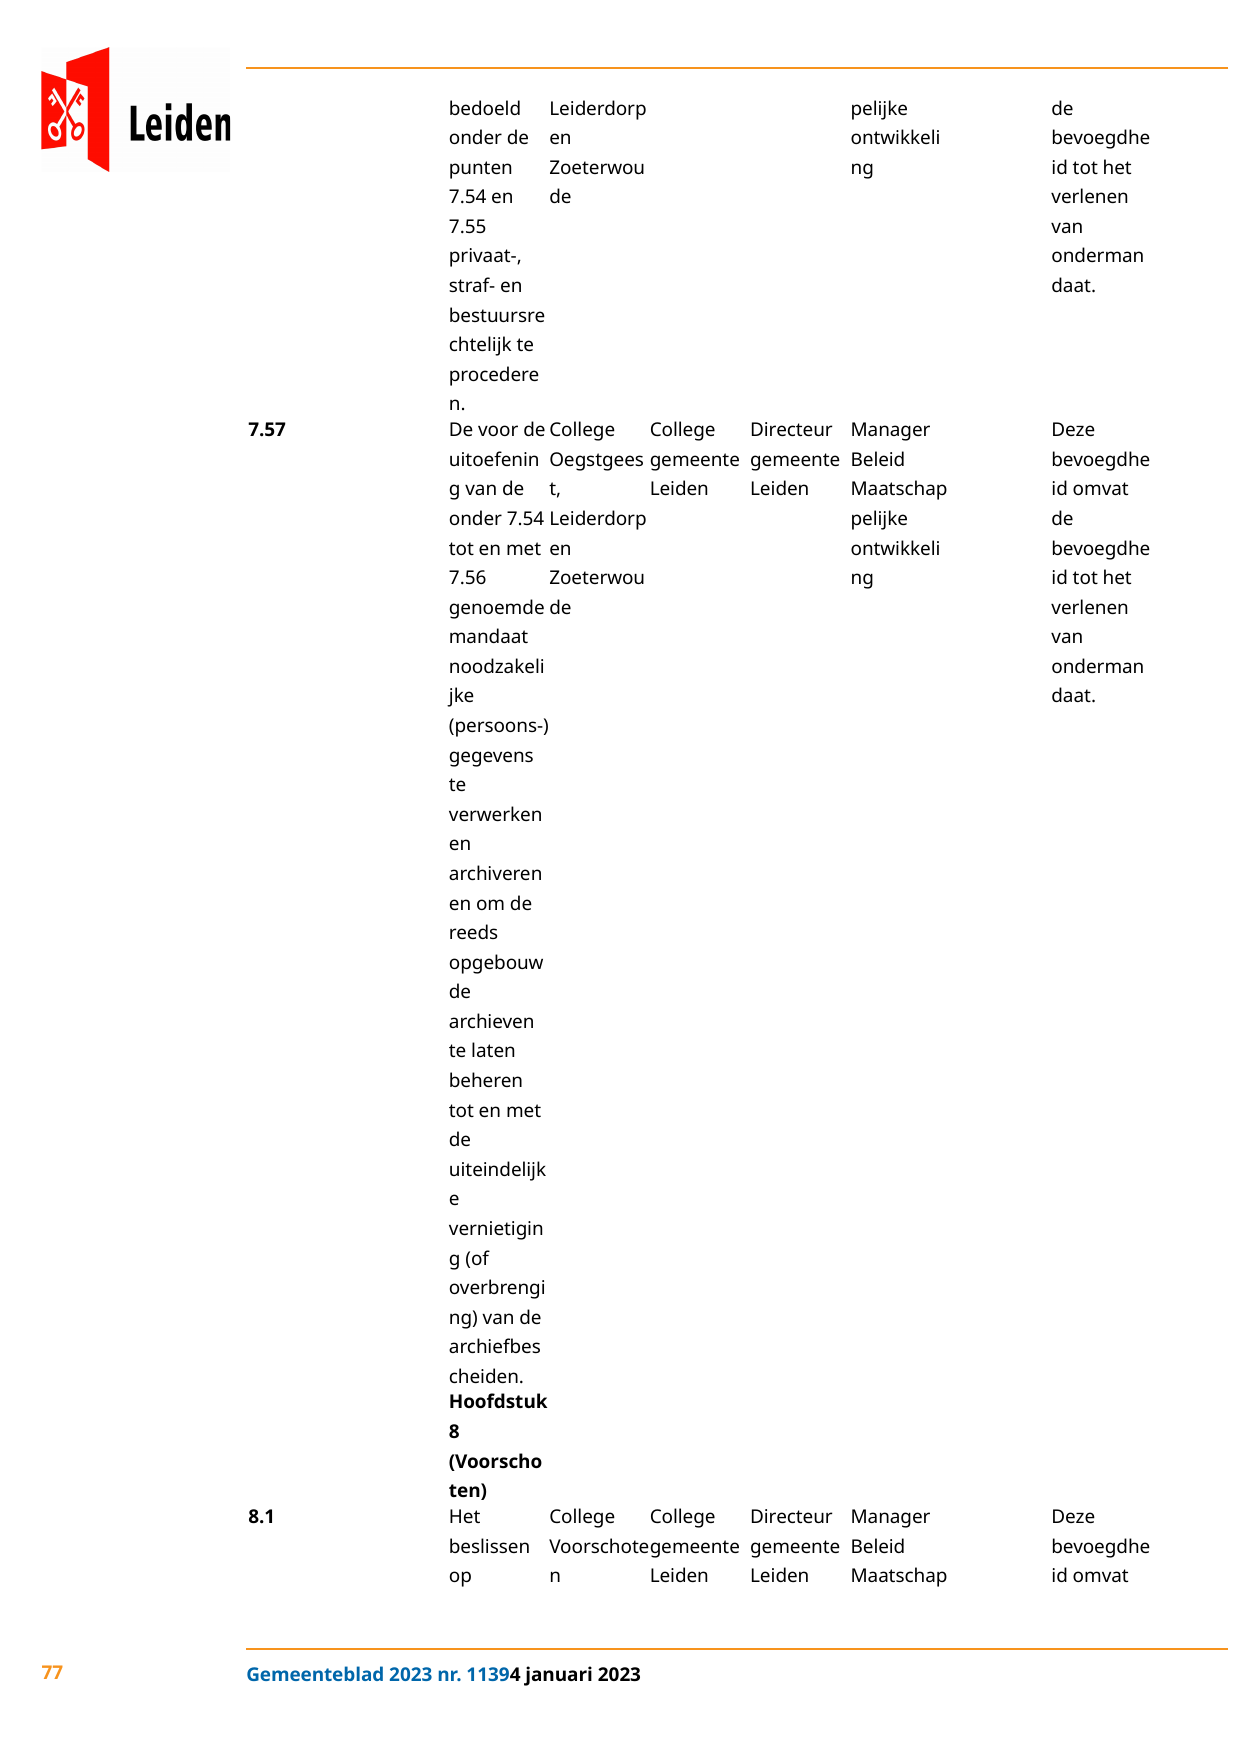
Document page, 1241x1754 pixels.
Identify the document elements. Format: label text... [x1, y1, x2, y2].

table_cell [348, 1389, 449, 1503]
table_cell College Oegstgeest, Leiderdorp en Zoeterwoude [549, 416, 649, 1389]
table_cell Manager Beleid Maatschappelijke ontwikkeling [850, 416, 951, 1389]
table_cell [549, 1389, 649, 1503]
table_cell [951, 1503, 1051, 1588]
table_cell Het beslissen op [449, 1503, 549, 1588]
table_cell [650, 1389, 750, 1503]
table_cell [348, 1503, 449, 1588]
table_cell [951, 416, 1051, 1389]
table_cell Manager Beleid Maatschap [850, 1503, 951, 1588]
table_cell [750, 1389, 850, 1503]
table_cell [951, 95, 1051, 416]
table_cell De voor de uitoefening van de onder 7.54 tot en met 7.56 genoemde mandaat noodzakelijke (persoons-)gegevens te verwerken en archiveren en om de reeds opgebouwde archieven te laten beheren tot en met de uiteindelijke vernietiging (of overbrenging) van de archiefbescheiden. [449, 416, 549, 1389]
table_cell Directeur gemeente Leiden [750, 416, 850, 1389]
table_cell Directeur gemeente Leiden [750, 1503, 850, 1588]
table_cell College gemeente Leiden [650, 416, 750, 1389]
table_cell [248, 95, 348, 416]
table_cell Deze bevoegdheid omvat [1051, 1503, 1152, 1588]
table_cell [750, 95, 850, 416]
table_cell bedoeld onder de punten 7.54 en 7.55 privaat-, straf- en bestuursrechtelijk te procederen. [449, 95, 549, 416]
table_cell 7.57 [248, 416, 348, 1389]
table_cell College gemeente Leiden [650, 1503, 750, 1588]
table_cell [850, 1389, 951, 1503]
table_cell Leiderdorp en Zoeterwoude [549, 95, 649, 416]
picture [41, 47, 231, 172]
table_cell Hoofdstuk 8 (Voorschoten) [449, 1389, 549, 1503]
table_cell Deze bevoegdheid omvat de bevoegdheid tot het verlenen van ondermandaat. [1051, 416, 1152, 1389]
table_cell [951, 1389, 1051, 1503]
table_cell [348, 416, 449, 1389]
table_cell 8.1 [248, 1503, 348, 1588]
table_cell [348, 95, 449, 416]
table_cell [1051, 1389, 1152, 1503]
table_cell College Voorschoten [549, 1503, 649, 1588]
table_cell de bevoegdheid tot het verlenen van ondermandaat. [1051, 95, 1152, 416]
table_cell [650, 95, 750, 416]
table_cell [248, 1389, 348, 1503]
table_cell pelijke ontwikkeling [850, 95, 951, 416]
